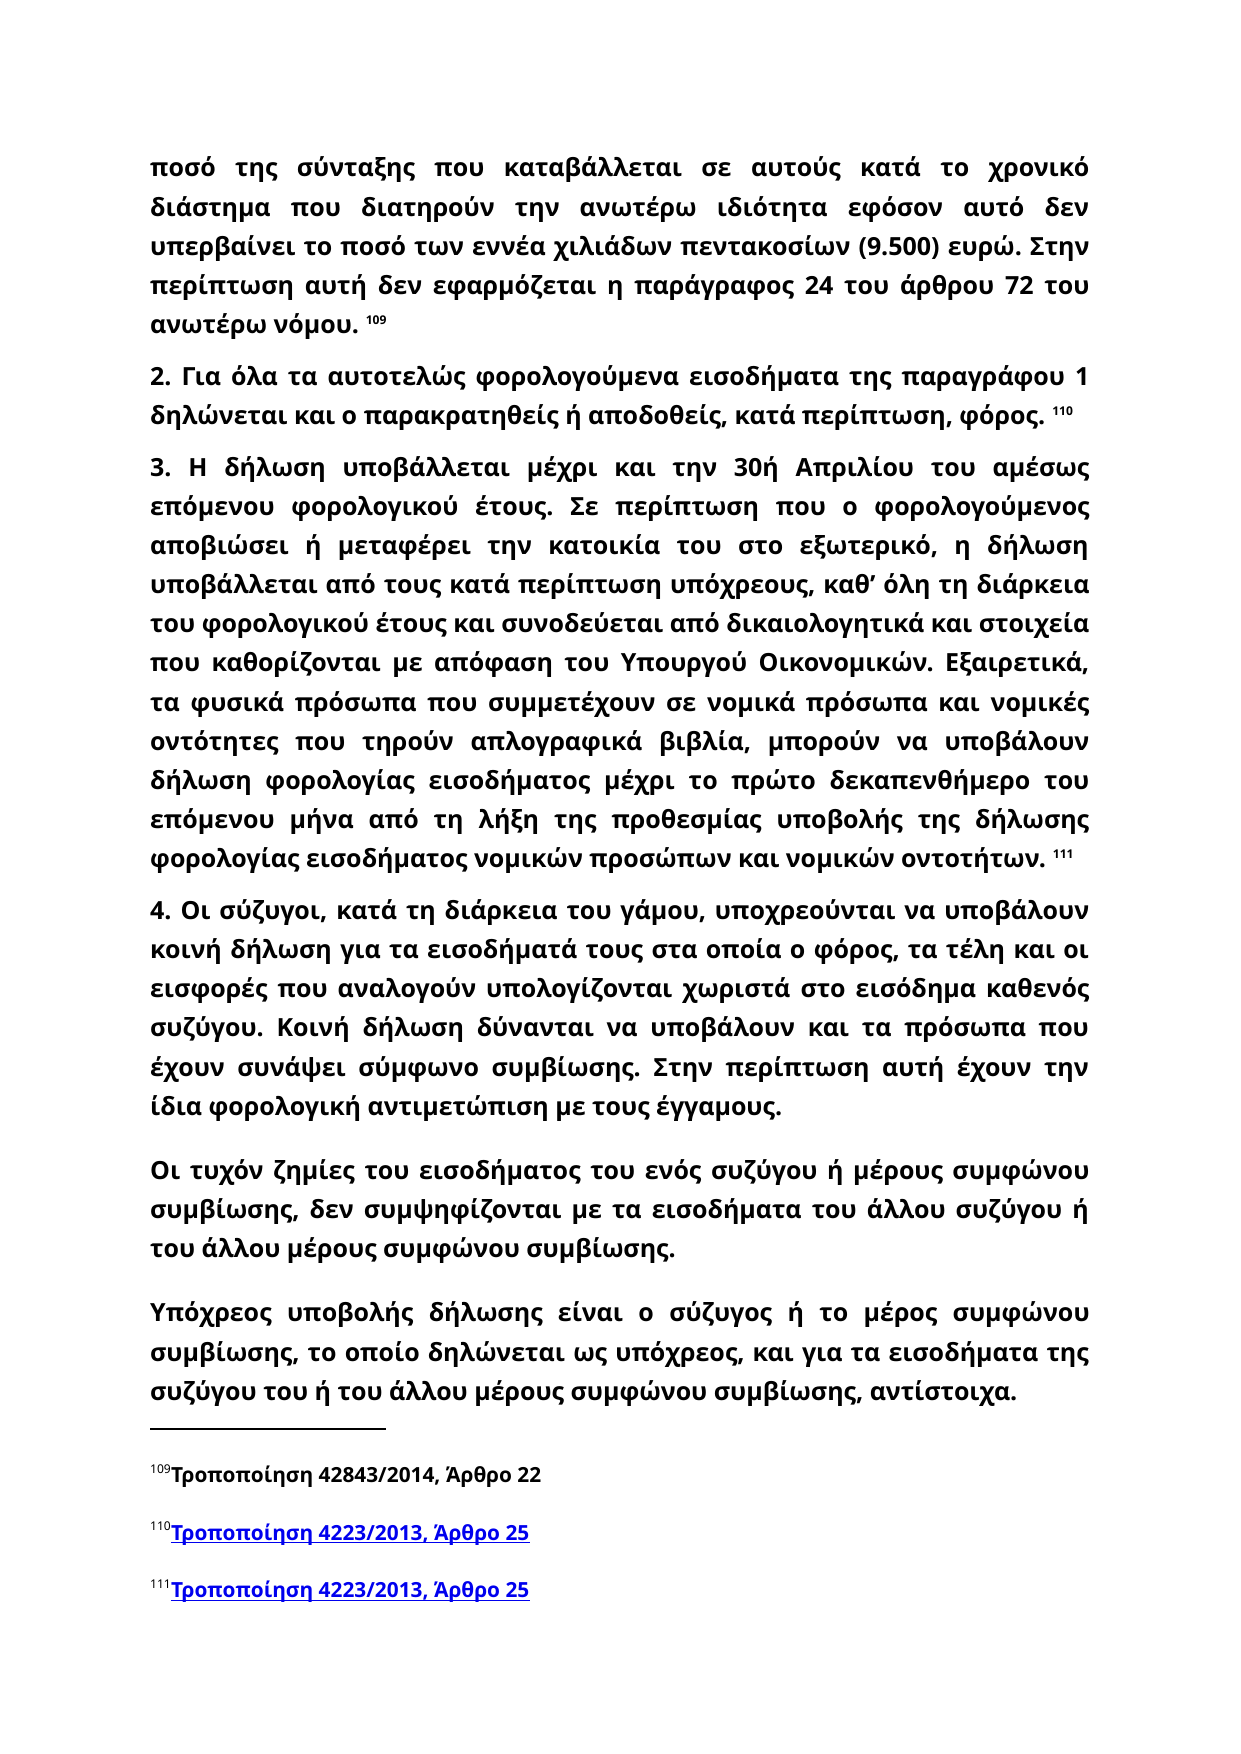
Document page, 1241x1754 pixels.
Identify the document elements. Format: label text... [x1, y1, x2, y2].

text Τροποποίηση 4223/2013, Άρθρο 25 [150, 1518, 1090, 1546]
text ποσό της σύνταξης που καταβάλλεται σε αυτούς κατά το χρονικό διάστημα που διατηρούν την ανωτέρω ιδιότητα εφόσον αυτό δεν υπερβαίνει το ποσό των εννέα χιλιάδων πεντακοσίων (9.500) ευρώ. Στην περίπτωση αυτή δεν εφαρμόζεται η παράγραφος 24 του άρθρου 72 του ανωτέρω νόμου. [150, 150, 1090, 341]
text Υπόχρεος υποβολής δήλωσης είναι ο σύζυγος ή το μέρος συμφώνου συμβίωσης, το οποίο δηλώνεται ως υπόχρεος, και για τα εισοδήματα της συζύγου του ή του άλλου μέρους συμφώνου συμβίωσης, αντίστοιχα. [150, 1295, 1090, 1407]
text Τροποποίηση 42843/2014, Άρθρο 22 [150, 1460, 1090, 1489]
text 3. Η δήλωση υποβάλλεται μέχρι και την 30ή Απριλίου του αμέσως επόμενου φορολογικού έτους. Σε περίπτωση που ο φορολογούμενος αποβιώσει ή μεταφέρει την κατοικία του στο εξωτερικό, η δήλωση υποβάλλεται από τους κατά περίπτωση υπόχρεους, καθ’ όλη τη διάρκεια του φορολογικού έτους και συνοδεύεται από δικαιολογητικά και στοιχεία που καθορίζονται με απόφαση του Υπουργού Οικονομικών. Εξαιρετικά, τα φυσικά πρόσωπα που συμμετέχουν σε νομικά πρόσωπα και νομικές οντότητες που τηρούν απλογραφικά βιβλία, μπορούν να υποβάλουν δήλωση φορολογίας εισοδήματος μέχρι το πρώτο δεκαπενθήμερο του επόμενου μήνα από τη λήξη της προθεσμίας υποβολής της δήλωσης φορολογίας εισοδήματος νομικών προσώπων και νομικών οντοτήτων. [150, 449, 1090, 875]
text Οι τυχόν ζημίες του εισοδήματος του ενός συζύγου ή μέρους συμφώνου συμβίωσης, δεν συμψηφίζονται με τα εισοδήματα του άλλου συζύγου ή του άλλου μέρους συμφώνου συμβίωσης. [150, 1152, 1090, 1265]
text 2. Για όλα τα αυτοτελώς φορολογούμενα εισοδήματα της παραγράφου 1 δηλώνεται και ο παρακρατηθείς ή αποδοθείς, κατά περίπτωση, φόρος. [150, 358, 1090, 432]
text 4. Οι σύζυγοι, κατά τη διάρκεια του γάμου, υποχρεούνται να υποβάλουν κοινή δήλωση για τα εισοδήματά τους στα οποία ο φόρος, τα τέλη και οι εισφορές που αναλογούν υπολογίζονται χωριστά στο εισόδημα καθενός συζύγου. Κοινή δήλωση δύνανται να υποβάλουν και τα πρόσωπα που έχουν συνάψει σύμφωνο συμβίωσης. Στην περίπτωση αυτή έχουν την ίδια φορολογική αντιμετώπιση με τους έγγαμους. [150, 892, 1090, 1122]
text Τροποποίηση 4223/2013, Άρθρο 25 [150, 1576, 1090, 1604]
